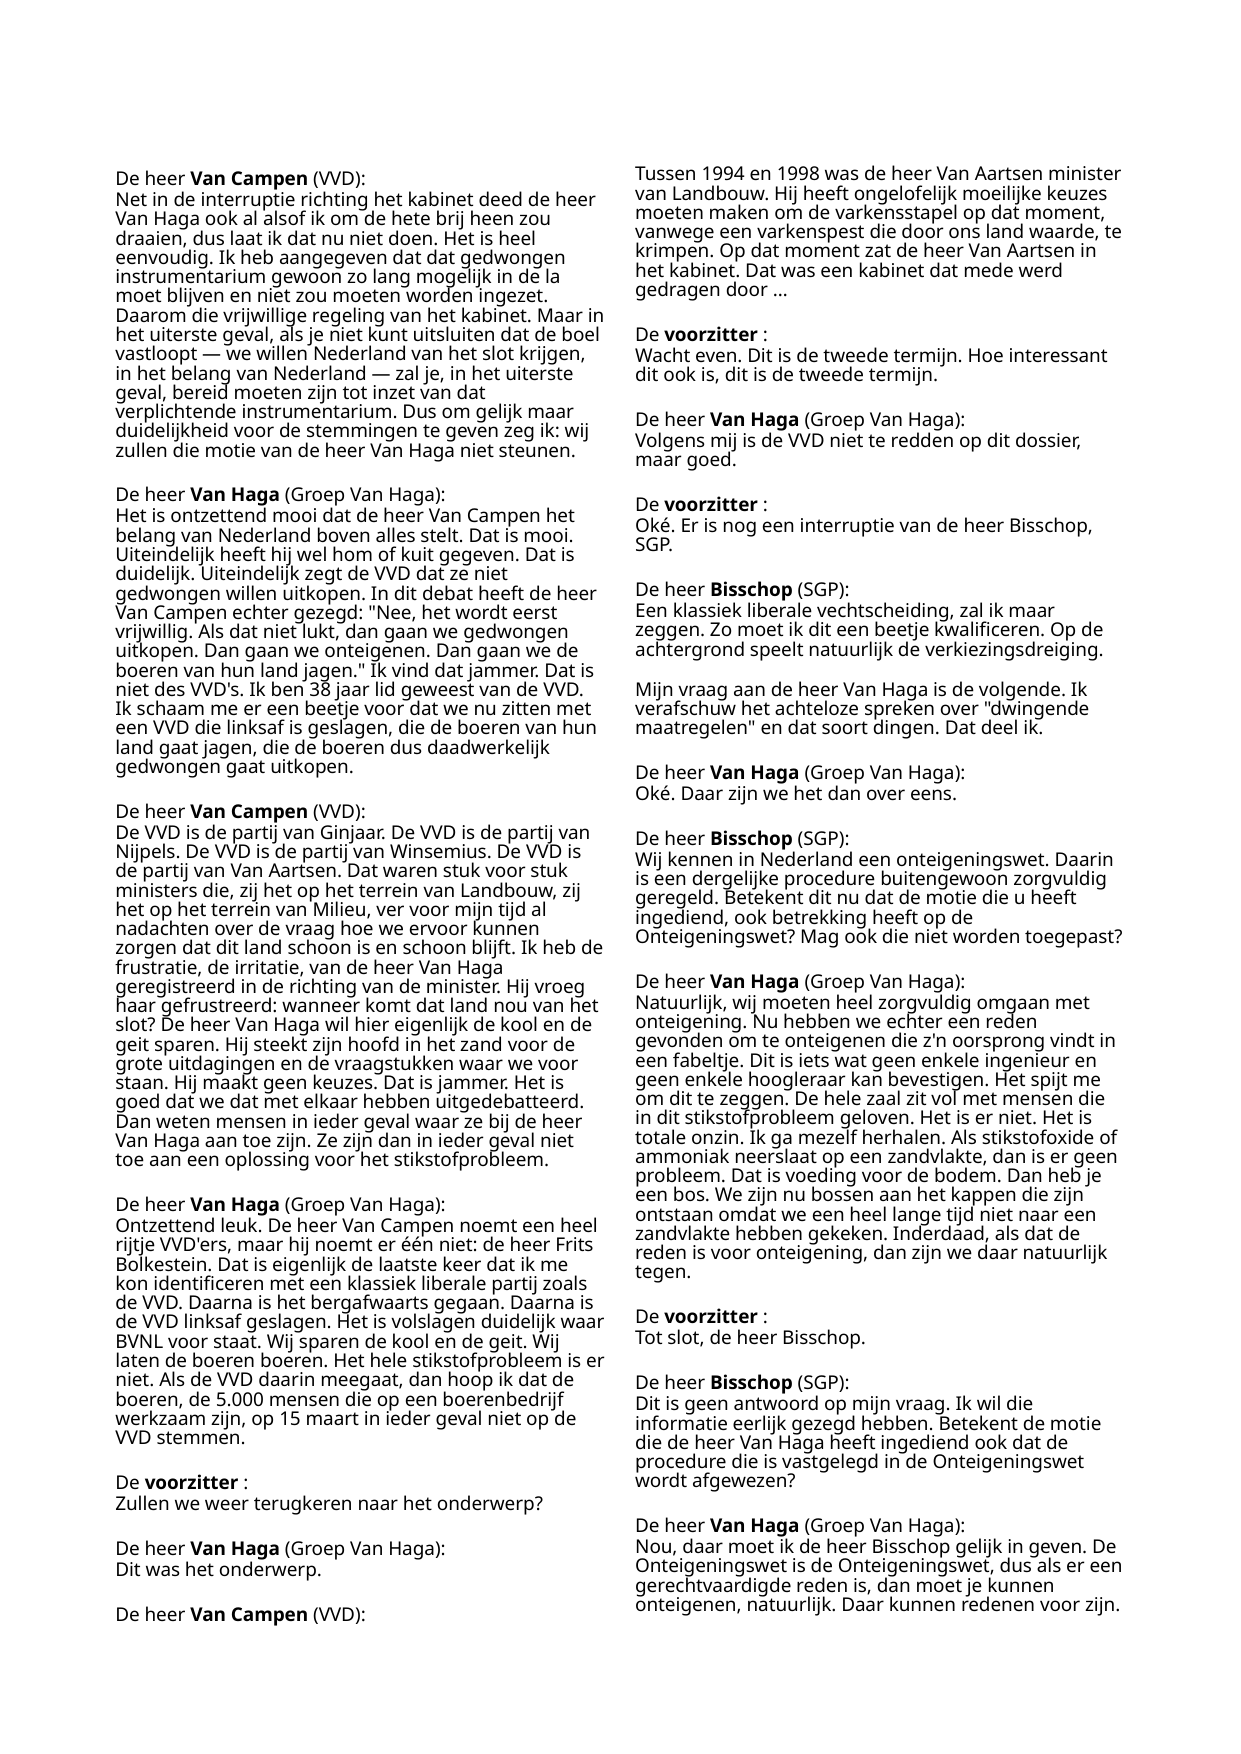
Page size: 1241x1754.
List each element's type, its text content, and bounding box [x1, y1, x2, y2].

text Dit was het onderwerp. [115, 1561, 605, 1580]
text Tot slot, de heer Bisschop. [635, 1329, 1125, 1349]
text De heer Van Campen (VVD): [115, 1601, 605, 1627]
text Net in de interruptie richting het kabinet deed de heer Van Haga ook al alsof ik om de hete brij heen zou draaien, dus laat ik dat nu niet doen. Het is heel eenvoudig. Ik heb aangegeven dat dat gedwongen instrumentarium gewoon zo lang mogelijk in de la moet blijven en niet zou moeten worden ingezet. Daarom die vrijwillige regeling van het kabinet. Maar in het uiterste geval, als je niet kunt uitsluiten dat de boel vastloopt — we willen Nederland van het slot krijgen, in het belang van Nederland — zal je, in het uiterste geval, bereid moeten zijn tot inzet van dat verplichtende instrumentarium. Dus om gelijk maar duidelijkheid voor de stemmingen te geven zeg ik: wij zullen die motie van de heer Van Haga niet steunen. [115, 191, 605, 461]
text Tussen 1994 en 1998 was de heer Van Aartsen minister van Landbouw. Hij heeft ongelofelijk moeilijke keuzes moeten maken om de varkensstapel op dat moment, vanwege een varkenspest die door ons land waarde, te krimpen. Op dat moment zat de heer Van Aartsen in het kabinet. Dat was een kabinet dat mede werd gedragen door … [635, 165, 1125, 300]
text De heer Van Haga (Groep Van Haga): [635, 759, 1125, 785]
text Nou, daar moet ik de heer Bisschop gelijk in geven. De Onteigeningswet is de Onteigeningswet, dus als er een gerechtvaardigde reden is, dan moet je kunnen onteigenen, natuurlijk. Daar kunnen redenen voor zijn. [635, 1538, 1125, 1615]
text Mijn vraag aan de heer Van Haga is de volgende. Ik verafschuw het achteloze spreken over "dwingende maatregelen" en dat soort dingen. Dat deel ik. [635, 681, 1125, 738]
text De heer Van Haga (Groep Van Haga): [115, 482, 605, 507]
text De heer Van Haga (Groep Van Haga): [635, 406, 1125, 432]
text Dit is geen antwoord op mijn vraag. Ik wil die informatie eerlijk gezegd hebben. Betekent de motie die de heer Van Haga heeft ingediend ook dat de procedure die is vastgelegd in de Onteigeningswet wordt afgewezen? [635, 1395, 1125, 1492]
text Wij kennen in Nederland een onteigeningswet. Daarin is een dergelijke procedure buitengewoon zorgvuldig geregeld. Betekent dit nu dat de motie die u heeft ingediend, ook betrekking heeft op de Onteigeningswet? Mag ook die niet worden toegepast? [635, 851, 1125, 947]
text De heer Van Campen (VVD): [115, 165, 605, 191]
text De heer Van Haga (Groep Van Haga): [635, 1512, 1125, 1538]
text Ontzettend leuk. De heer Van Campen noemt een heel rijtje VVD'ers, maar hij noemt er één niet: de heer Frits Bolkestein. Dat is eigenlijk de laatste keer dat ik me kon identificeren met een klassiek liberale partij zoals de VVD. Daarna is het bergafwaarts gegaan. Daarna is de VVD linksaf geslagen. Het is volslagen duidelijk waar BVNL voor staat. Wij sparen de kool en de geit. Wij laten de boeren boeren. Het hele stikstofprobleem is er niet. Als de VVD daarin meegaat, dan hoop ik dat de boeren, de 5.000 mensen die op een boerenbedrijf werkzaam zijn, op 15 maart in ieder geval niet op de VVD stemmen. [115, 1217, 605, 1448]
text De VVD is de partij van Ginjaar. De VVD is de partij van Nijpels. De VVD is de partij van Winsemius. De VVD is de partij van Van Aartsen. Dat waren stuk voor stuk ministers die, zij het op het terrein van Landbouw, zij het op het terrein van Milieu, ver voor mijn tijd al nadachten over de vraag hoe we ervoor kunnen zorgen dat dit land schoon is en schoon blijft. Ik heb de frustratie, de irritatie, van de heer Van Haga geregistreerd in de richting van de minister. Hij vroeg haar gefrustreerd: wanneer komt dat land nou van het slot? De heer Van Haga wil hier eigenlijk de kool en de geit sparen. Hij steekt zijn hoofd in het zand voor de grote uitdagingen en de vraagstukken waar we voor staan. Hij maakt geen keuzes. Dat is jammer. Het is goed dat we dat met elkaar hebben uitgedebatteerd. Dan weten mensen in ieder geval waar ze bij de heer Van Haga aan toe zijn. Ze zijn dan in ieder geval niet toe aan een oplossing voor het stikstofprobleem. [115, 824, 605, 1171]
text De voorzitter : [115, 1469, 605, 1495]
text Wacht even. Dit is de tweede termijn. Hoe interessant dit ook is, dit is de tweede termijn. [635, 347, 1125, 385]
text De heer Van Haga (Groep Van Haga): [635, 968, 1125, 994]
text De voorzitter : [635, 491, 1125, 517]
text Natuurlijk, wij moeten heel zorgvuldig omgaan met onteigening. Nu hebben we echter een reden gevonden om te onteigenen die z'n oorsprong vindt in een fabeltje. Dit is iets wat geen enkele ingenieur en geen enkele hoogleraar kan bevestigen. Het spijt me om dit te zeggen. De hele zaal zit vol met mensen die in dit stikstofprobleem geloven. Het is er niet. Het is totale onzin. Ik ga mezelf herhalen. Als stikstofoxide of ammoniak neerslaat op een zandvlakte, dan is er geen probleem. Dat is voeding voor de bodem. Dan heb je een bos. We zijn nu bossen aan het kappen die zijn ontstaan omdat we een heel lange tijd niet naar een zandvlakte hebben gekeken. Inderdaad, als dat de reden is voor onteigening, dan zijn we daar natuurlijk tegen. [635, 994, 1125, 1283]
text De heer Van Haga (Groep Van Haga): [115, 1191, 605, 1217]
text Oké. Daar zijn we het dan over eens. [635, 785, 1125, 804]
text De heer Bisschop (SGP): [635, 1369, 1125, 1395]
text De heer Bisschop (SGP): [635, 576, 1125, 602]
text De heer Van Haga (Groep Van Haga): [115, 1535, 605, 1561]
text Een klassiek liberale vechtscheiding, zal ik maar zeggen. Zo moet ik dit een beetje kwalificeren. Op de achtergrond speelt natuurlijk de verkiezingsdreiging. [635, 602, 1125, 660]
text Zullen we weer terugkeren naar het onderwerp? [115, 1495, 605, 1514]
text De voorzitter : [635, 321, 1125, 347]
text Volgens mij is de VVD niet te redden op dit dossier, maar goed. [635, 432, 1125, 470]
text De heer Bisschop (SGP): [635, 825, 1125, 851]
text Oké. Er is nog een interruptie van de heer Bisschop, SGP. [635, 517, 1125, 556]
text Het is ontzettend mooi dat de heer Van Campen het belang van Nederland boven alles stelt. Dat is mooi. Uiteindelijk heeft hij wel hom of kuit gegeven. Dat is duidelijk. Uiteindelijk zegt de VVD dat ze niet gedwongen willen uitkopen. In dit debat heeft de heer Van Campen echter gezegd: "Nee, het wordt eerst vrijwillig. Als dat niet lukt, dan gaan we gedwongen uitkopen. Dan gaan we onteigenen. Dan gaan we de boeren van hun land jagen." Ik vind dat jammer. Dat is niet des VVD's. Ik ben 38 jaar lid geweest van de VVD. Ik schaam me er een beetje voor dat we nu zitten met een VVD die linksaf is geslagen, die de boeren van hun land gaat jagen, die de boeren dus daadwerkelijk gedwongen gaat uitkopen. [115, 507, 605, 777]
text De heer Van Campen (VVD): [115, 798, 605, 824]
text De voorzitter : [635, 1304, 1125, 1329]
